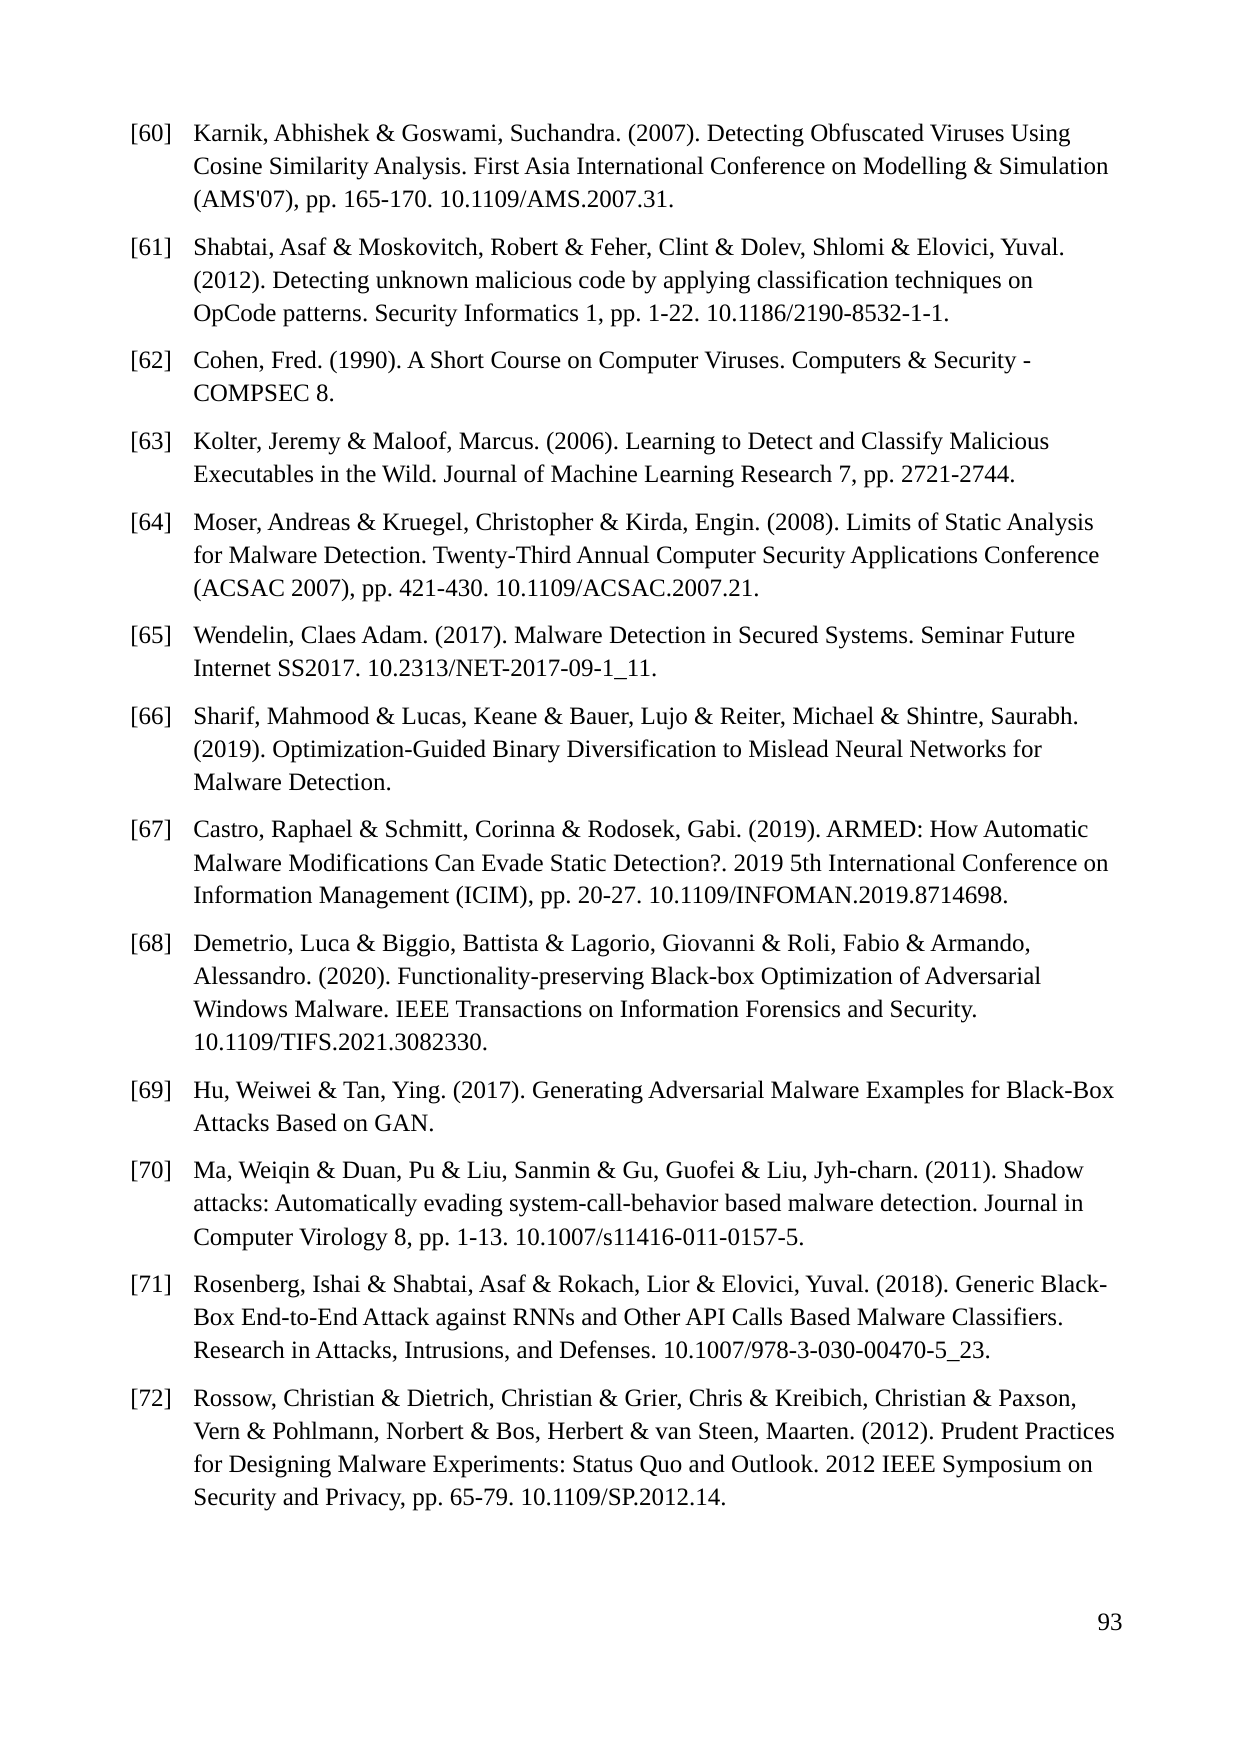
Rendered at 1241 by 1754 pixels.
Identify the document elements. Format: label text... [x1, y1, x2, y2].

list Rossow, Christian & Dietrich, Christian & Grier, Chris & Kreibich, Christian & Paxson, Vern & Pohlmann, Norbert & Bos, Herbert & van Steen, Maarten. (2012). Prudent Practices for Designing Malware Experiments: Status Quo and Outlook. 2012 IEEE Symposium on Security and Privacy, pp. 65-79. 10.1109/SP.2012.14. [130, 1383, 1122, 1511]
list Cohen, Fred. (1990). A Short Course on Computer Viruses. Computers & Security - COMPSEC 8. [130, 345, 1122, 407]
list Ma, Weiqin & Duan, Pu & Liu, Sanmin & Gu, Guofei & Liu, Jyh-charn. (2011). Shadow attacks: Automatically evading system-call-behavior based malware detection. Journal in Computer Virology 8, pp. 1-13. 10.1007/s11416-011-0157-5. [130, 1156, 1122, 1250]
list Demetrio, Luca & Biggio, Battista & Lagorio, Giovanni & Roli, Fabio & Armando, Alessandro. (2020). Functionality-preserving Black-box Optimization of Adversarial Windows Malware. IEEE Transactions on Information Forensics and Security. 10.1109/TIFS.2021.3082330. [130, 928, 1122, 1056]
list Kolter, Jeremy & Maloof, Marcus. (2006). Learning to Detect and Classify Malicious Executables in the Wild. Journal of Machine Learning Research 7, pp. 2721-2744. [130, 426, 1122, 488]
list Rosenberg, Ishai & Shabtai, Asaf & Rokach, Lior & Elovici, Yuval. (2018). Generic Black-Box End-to-End Attack against RNNs and Other API Calls Based Malware Classifiers. Research in Attacks, Intrusions, and Defenses. 10.1007/978-3-030-00470-5_23. [130, 1269, 1122, 1364]
list Sharif, Mahmood & Lucas, Keane & Bauer, Lujo & Reiter, Michael & Shintre, Saurabh. (2019). Optimization-Guided Binary Diversification to Mislead Neural Networks for Malware Detection. [130, 701, 1122, 796]
list Shabtai, Asaf & Moskovitch, Robert & Feher, Clint & Dolev, Shlomi & Elovici, Yuval. (2012). Detecting unknown malicious code by applying classification techniques on OpCode patterns. Security Informatics 1, pp. 1-22. 10.1186/2190-8532-1-1. [130, 232, 1122, 327]
list Hu, Weiwei & Tan, Ying. (2017). Generating Adversarial Malware Examples for Black-Box Attacks Based on GAN. [130, 1075, 1122, 1137]
list Moser, Andreas & Kruegel, Christopher & Kirda, Engin. (2008). Limits of Static Analysis for Malware Detection. Twenty-Third Annual Computer Security Applications Conference (ACSAC 2007), pp. 421-430. 10.1109/ACSAC.2007.21. [130, 507, 1122, 601]
list Wendelin, Claes Adam. (2017). Malware Detection in Secured Systems. Seminar Future Internet SS2017. 10.2313/NET-2017-09-1_11. [130, 620, 1122, 682]
list Karnik, Abhishek & Goswami, Suchandra. (2007). Detecting Obfuscated Viruses Using Cosine Similarity Analysis. First Asia International Conference on Modelling & Simulation (AMS'07), pp. 165-170. 10.1109/AMS.2007.31. [130, 118, 1122, 213]
list Castro, Raphael & Schmitt, Corinna & Rodosek, Gabi. (2019). ARMED: How Automatic Malware Modifications Can Evade Static Detection?. 2019 5th International Conference on Information Management (ICIM), pp. 20-27. 10.1109/INFOMAN.2019.8714698. [130, 814, 1122, 909]
